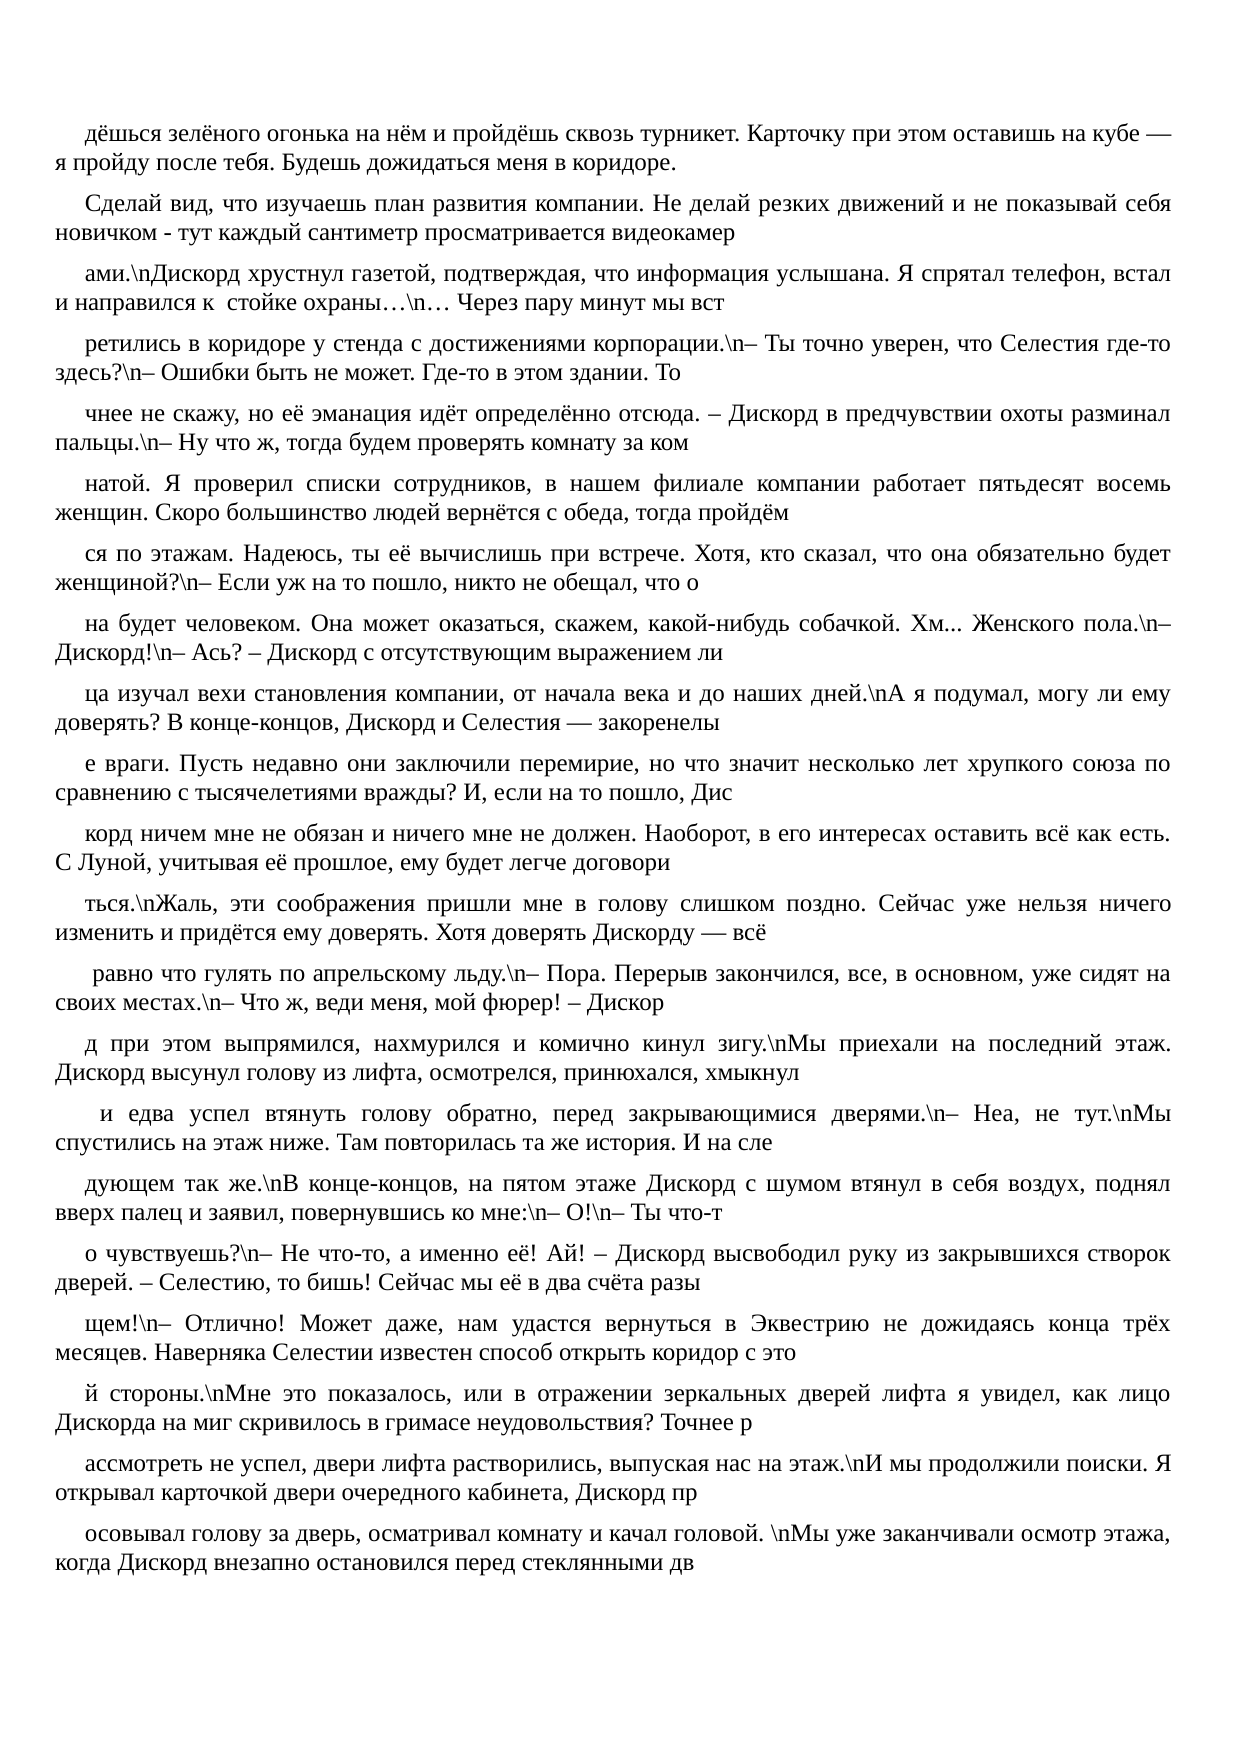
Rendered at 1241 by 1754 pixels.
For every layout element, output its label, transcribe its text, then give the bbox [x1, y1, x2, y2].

text й стороны.\nМне это показалось, или в отражении зеркальных дверей лифта я увидел, как лицо Дискорда на миг скривилось в гримасе неудовольствия? Точнее р [55, 1378, 1172, 1436]
text Сделай вид, что изучаешь план развития компании. Не делай резких движений и не показывай себя новичком - тут каждый сантиметр просматривается видеокамер [55, 188, 1172, 246]
text корд ничем мне не обязан и ничего мне не должен. Наоборот, в его интересах оставить всё как есть. С Луной, учитывая её прошлое, ему будет легче договори [55, 818, 1172, 876]
text ца изучал вехи становления компании, от начала века и до наших дней.\nА я подумал, могу ли ему доверять? В конце-концов, Дискорд и Селестия — закоренелы [55, 678, 1172, 736]
text и едва успел втянуть голову обратно, перед закрывающимися дверями.\n– Неа, не тут.\nМы спустились на этаж ниже. Там повторилась та же история. И на сле [55, 1098, 1172, 1156]
text чнее не скажу, но её эманация идёт определённо отсюда. – Дискорд в предчувствии охоты разминал пальцы.\n– Ну что ж, тогда будем проверять комнату за ком [55, 398, 1172, 456]
text ся по этажам. Надеюсь, ты её вычислишь при встрече. Хотя, кто сказал, что она обязательно будет женщиной?\n– Если уж на то пошло, никто не обещал, что о [55, 538, 1172, 596]
text ретились в коридоре у стенда с достижениями корпорации.\n– Ты точно уверен, что Селестия где-то здесь?\n– Ошибки быть не может. Где-то в этом здании. То [55, 328, 1172, 386]
text на будет человеком. Она может оказаться, скажем, какой-нибудь собачкой. Хм... Женского пола.\n– Дискорд!\n– Ась? – Дискорд с отсутствующим выражением ли [55, 608, 1172, 666]
text натой. Я проверил списки сотрудников, в нашем филиале компании работает пятьдесят восемь женщин. Скоро большинство людей вернётся с обеда, тогда пройдём [55, 468, 1172, 526]
text ассмотреть не успел, двери лифта растворились, выпуская нас на этаж.\nИ мы продолжили поиски. Я открывал карточкой двери очередного кабинета, Дискорд пр [55, 1448, 1172, 1506]
text о чувствуешь?\n– Не что-то, а именно её! Ай! – Дискорд высвободил руку из закрывшихся створок дверей. – Селестию, то бишь! Сейчас мы её в два счёта разы [55, 1238, 1172, 1296]
text щем!\n– Отлично! Может даже, нам удастся вернуться в Эквестрию не дожидаясь конца трёх месяцев. Наверняка Селестии известен способ открыть коридор с это [55, 1308, 1172, 1366]
text равно что гулять по апрельскому льду.\n– Пора. Перерыв закончился, все, в основном, уже сидят на своих местах.\n– Что ж, веди меня, мой фюрер! – Дискор [55, 958, 1172, 1016]
text ться.\nЖаль, эти соображения пришли мне в голову слишком поздно. Сейчас уже нельзя ничего изменить и придётся ему доверять. Хотя доверять Дискорду — всё [55, 888, 1172, 946]
text дёшься зелёного огонька на нём и пройдёшь сквозь турникет. Карточку при этом оставишь на кубе — я пройду после тебя. Будешь дожидаться меня в коридоре. [55, 118, 1172, 176]
text осовывал голову за дверь, осматривал комнату и качал головой. \nМы уже заканчивали осмотр этажа, когда Дискорд внезапно остановился перед стеклянными дв [55, 1518, 1172, 1576]
text е враги. Пусть недавно они заключили перемирие, но что значит несколько лет хрупкого союза по сравнению с тысячелетиями вражды? И, если на то пошло, Дис [55, 748, 1172, 806]
text д при этом выпрямился, нахмурился и комично кинул зигу.\nМы приехали на последний этаж. Дискорд высунул голову из лифта, осмотрелся, принюхался, хмыкнул [55, 1028, 1172, 1086]
text дующем так же.\nВ конце-концов, на пятом этаже Дискорд с шумом втянул в себя воздух, поднял вверх палец и заявил, повернувшись ко мне:\n– О!\n– Ты что-т [55, 1168, 1172, 1226]
text ами.\nДискорд хрустнул газетой, подтверждая, что информация услышана. Я спрятал телефон, встал и направился к стойке охраны…\n… Через пару минут мы вст [55, 258, 1172, 316]
